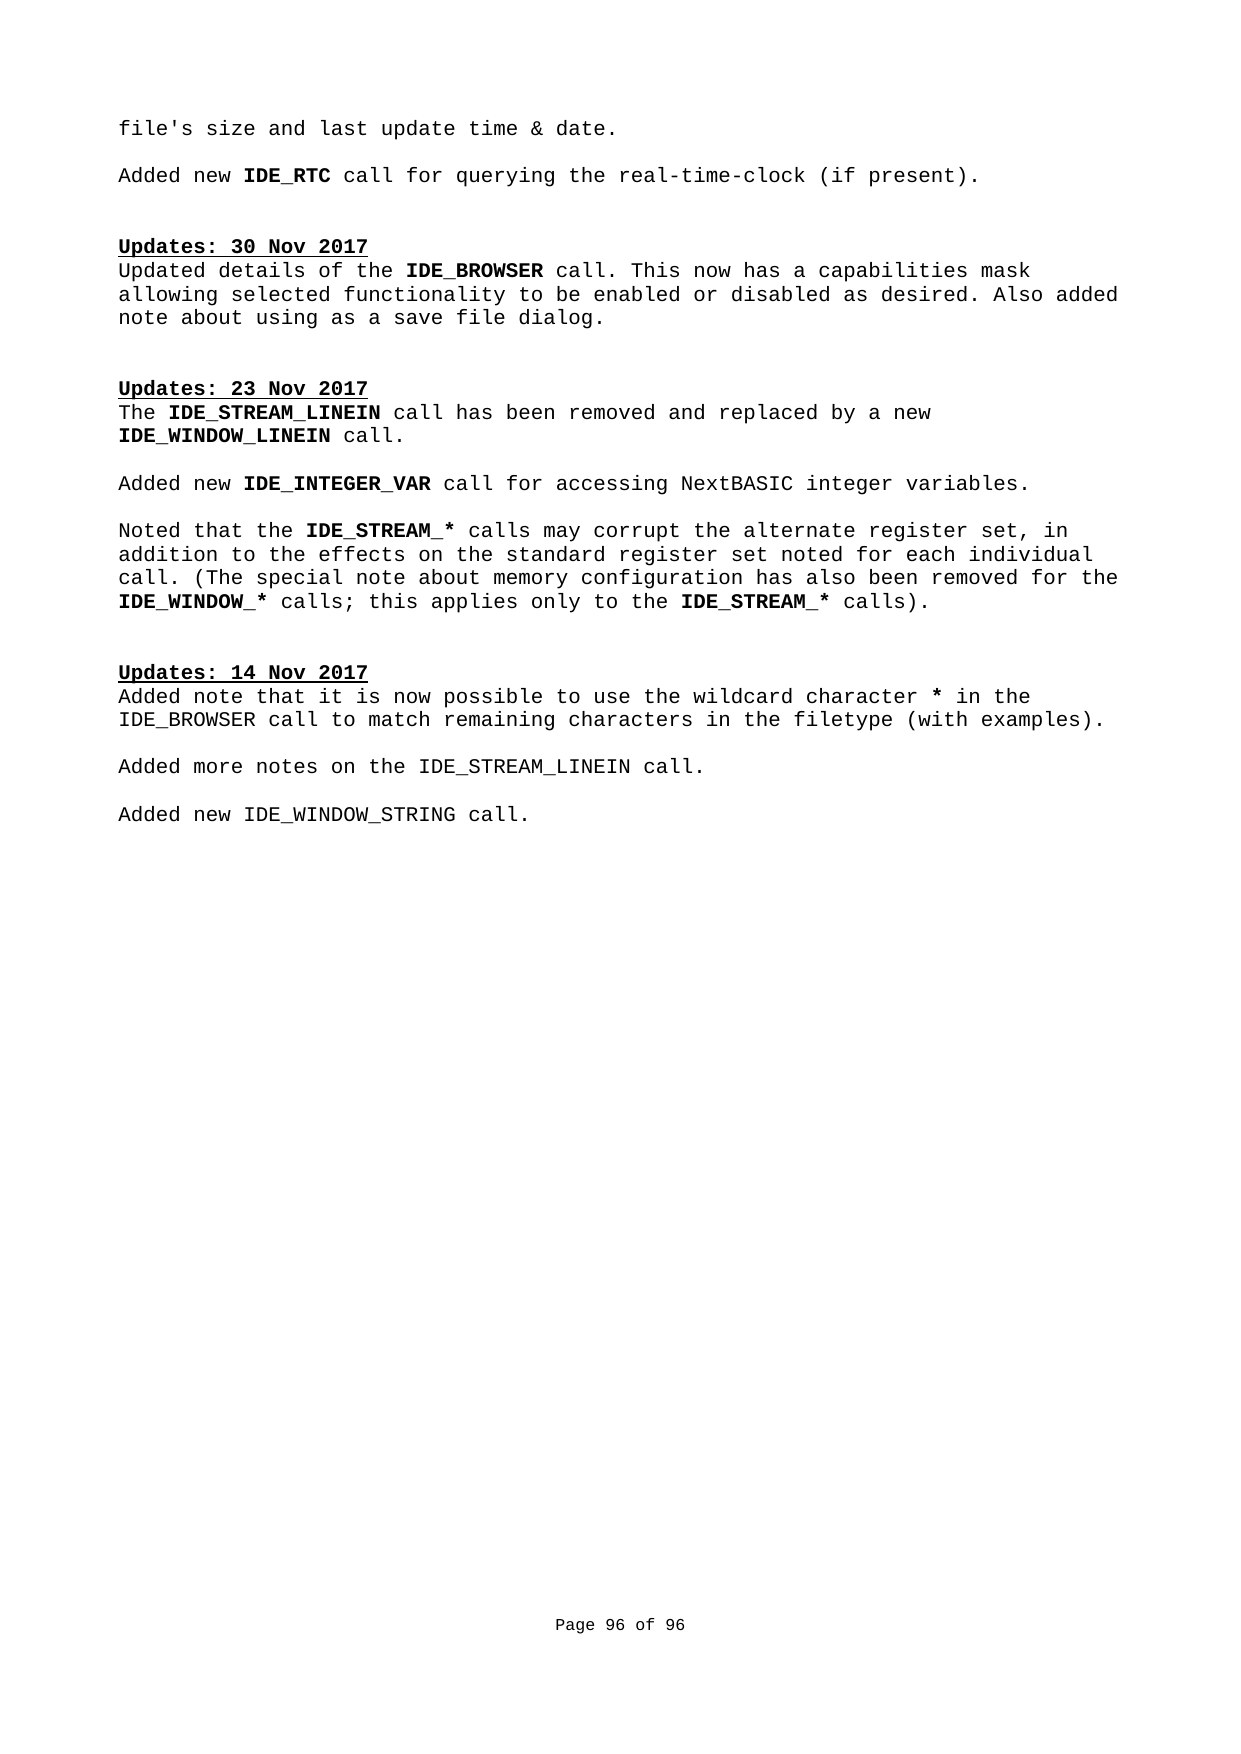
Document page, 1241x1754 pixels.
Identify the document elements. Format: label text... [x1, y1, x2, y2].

text file's size and last update time & date. [118, 118, 1122, 142]
text Added more notes on the IDE_STREAM_LINEIN call. [118, 757, 1122, 780]
text Added note that it is now possible to use the wildcard character * in the IDE_BROWSER call to match remaining characters in the filetype (with examples). [118, 686, 1122, 733]
text Updates: 30 Nov 2017 [118, 236, 1122, 260]
text Noted that the IDE_STREAM_* calls may corrupt the alternate register set, in addition to the effects on the standard register set noted for each individual call. (The special note about memory configuration has also been removed for the IDE_WINDOW_* calls; this applies only to the IDE_STREAM_* calls). [118, 520, 1122, 615]
text Added new IDE_INTEGER_VAR call for accessing NextBASIC integer variables. [118, 473, 1122, 496]
text Updates: 14 Nov 2017 [118, 662, 1122, 686]
text Updated details of the IDE_BROWSER call. This now has a capabilities mask allowing selected functionality to be enabled or disabled as desired. Also added note about using as a save file dialog. [118, 260, 1122, 331]
text The IDE_STREAM_LINEIN call has been removed and replaced by a new IDE_WINDOW_LINEIN call. [118, 402, 1122, 449]
text Updates: 23 Nov 2017 [118, 378, 1122, 402]
text Added new IDE_RTC call for querying the real-time-clock (if present). [118, 165, 1122, 189]
text Added new IDE_WINDOW_STRING call. [118, 804, 1122, 827]
